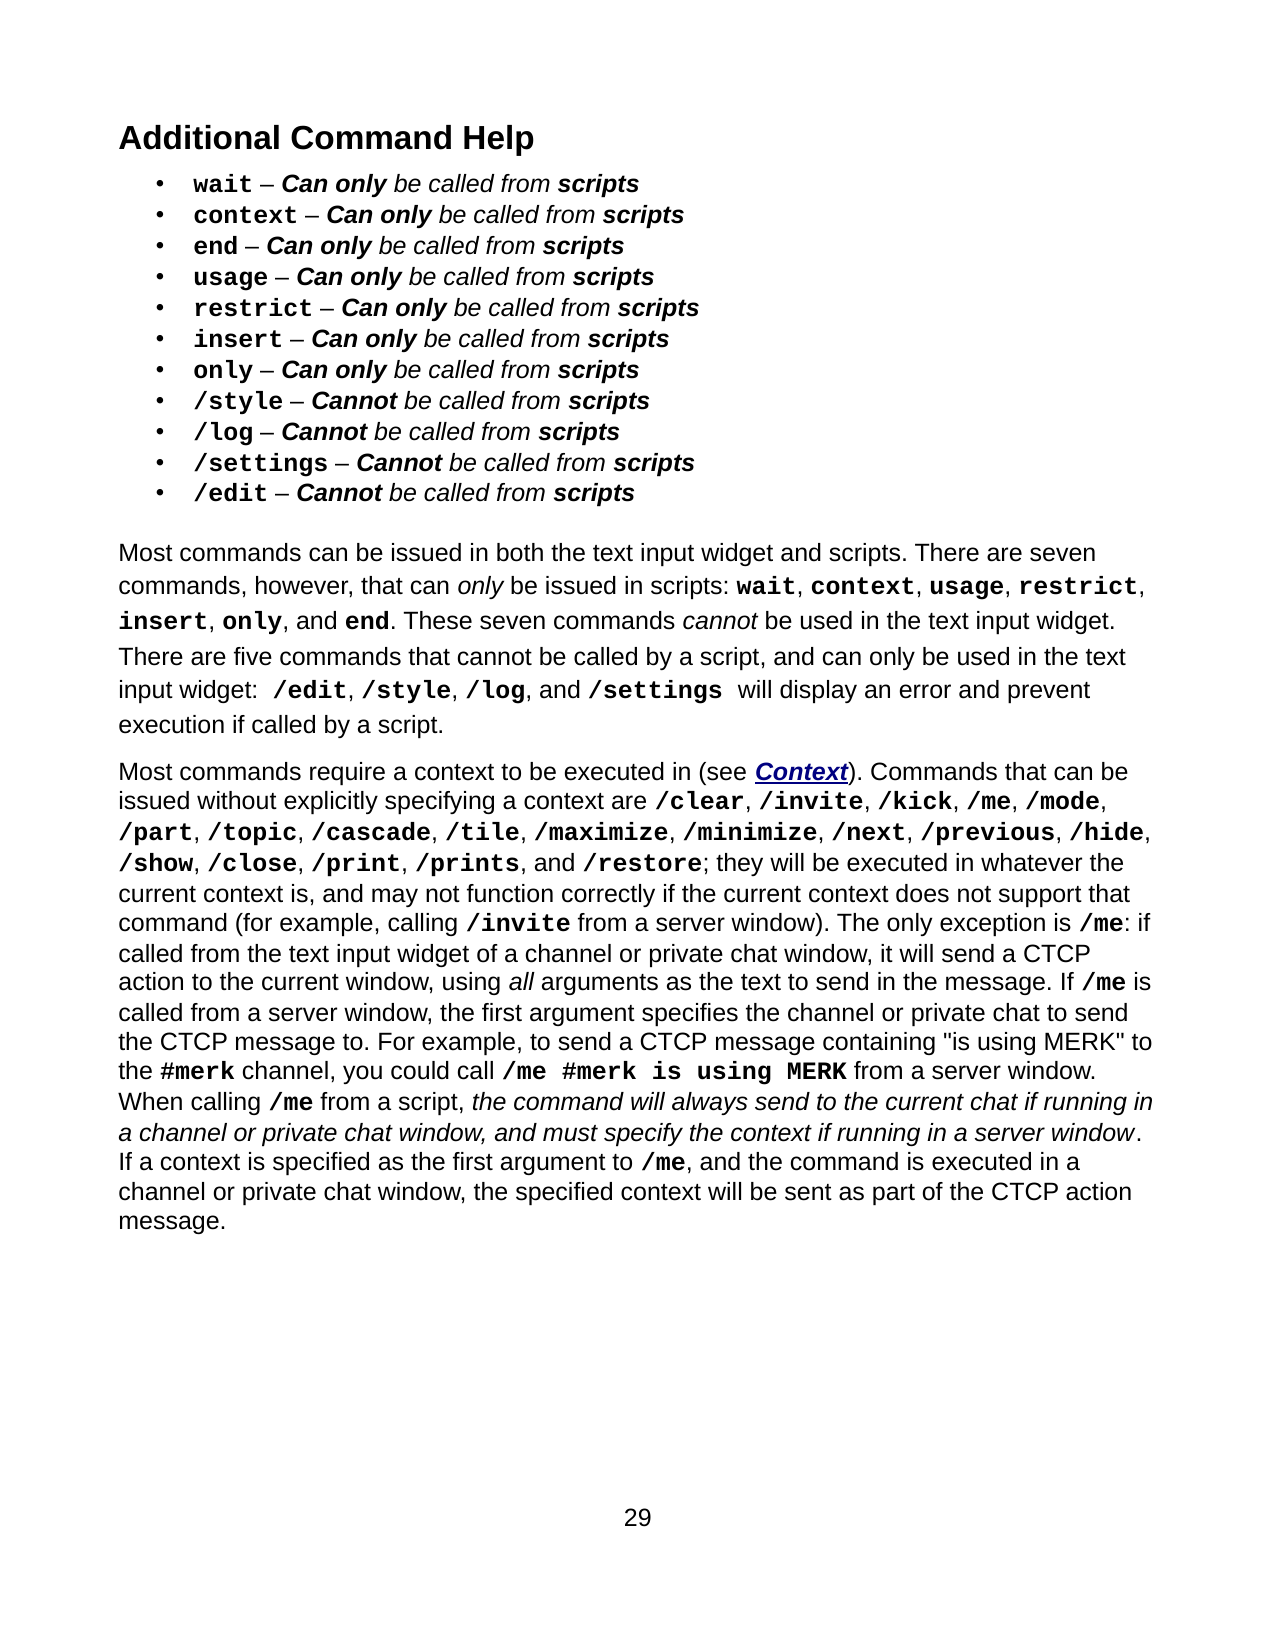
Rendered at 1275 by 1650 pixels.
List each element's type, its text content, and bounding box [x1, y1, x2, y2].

list /log – Cannot be called from scripts [156, 417, 1157, 447]
list end – Can only be called from scripts [156, 231, 1157, 262]
subtitle Additional Command Help [118, 118, 1157, 157]
list /style – Cannot be called from scripts [156, 386, 1157, 417]
list wait – Can only be called from scripts [156, 169, 1157, 200]
list /edit – Cannot be called from scripts [156, 478, 1157, 509]
list /settings – Cannot be called from scripts [156, 447, 1157, 478]
list usage – Can only be called from scripts [156, 262, 1157, 293]
text Most commands can be issued in both the text input widget and scripts. There are seven commands, however, that can only be issued in scripts: wait, context, usage, restrict, insert, only, and end. These seven commands cannot be used in the text input widget. There are five commands that cannot be called by a script, and can only be used in the text input widget: /edit, /style, /log, and /settings will display an error and prevent execution if called by a script. [118, 538, 1157, 738]
list context – Can only be called from scripts [156, 200, 1157, 231]
list insert – Can only be called from scripts [156, 324, 1157, 355]
list only – Can only be called from scripts [156, 355, 1157, 386]
list restrict – Can only be called from scripts [156, 293, 1157, 324]
text Most commands require a context to be executed in (see Context). Commands that can be issued without explicitly specifying a context are /clear, /invite, /kick, /me, /mode, /part, /topic, /cascade, /tile, /maximize, /minimize, /next, /previous, /hide, /show, /close, /print, /prints, and /restore; they will be executed in whatever the current context is, and may not function correctly if the current context does not support that command (for example, calling /invite from a server window). The only exception is /me: if called from the text input widget of a channel or private chat window, it will send a CTCP action to the current window, using all arguments as the text to send in the message. If /me is called from a server window, the first argument specifies the channel or private chat to send the CTCP message to. For example, to send a CTCP message containing "is using MERK" to the #merk channel, you could call /me #merk is using MERK from a server window. When calling /me from a script, the command will always send to the current chat if running in a channel or private chat window, and must specify the context if running in a server window. If a context is specified as the first argument to /me, and the command is executed in a channel or private chat window, the specified context will be sent as part of the CTCP action message. [118, 757, 1157, 1235]
